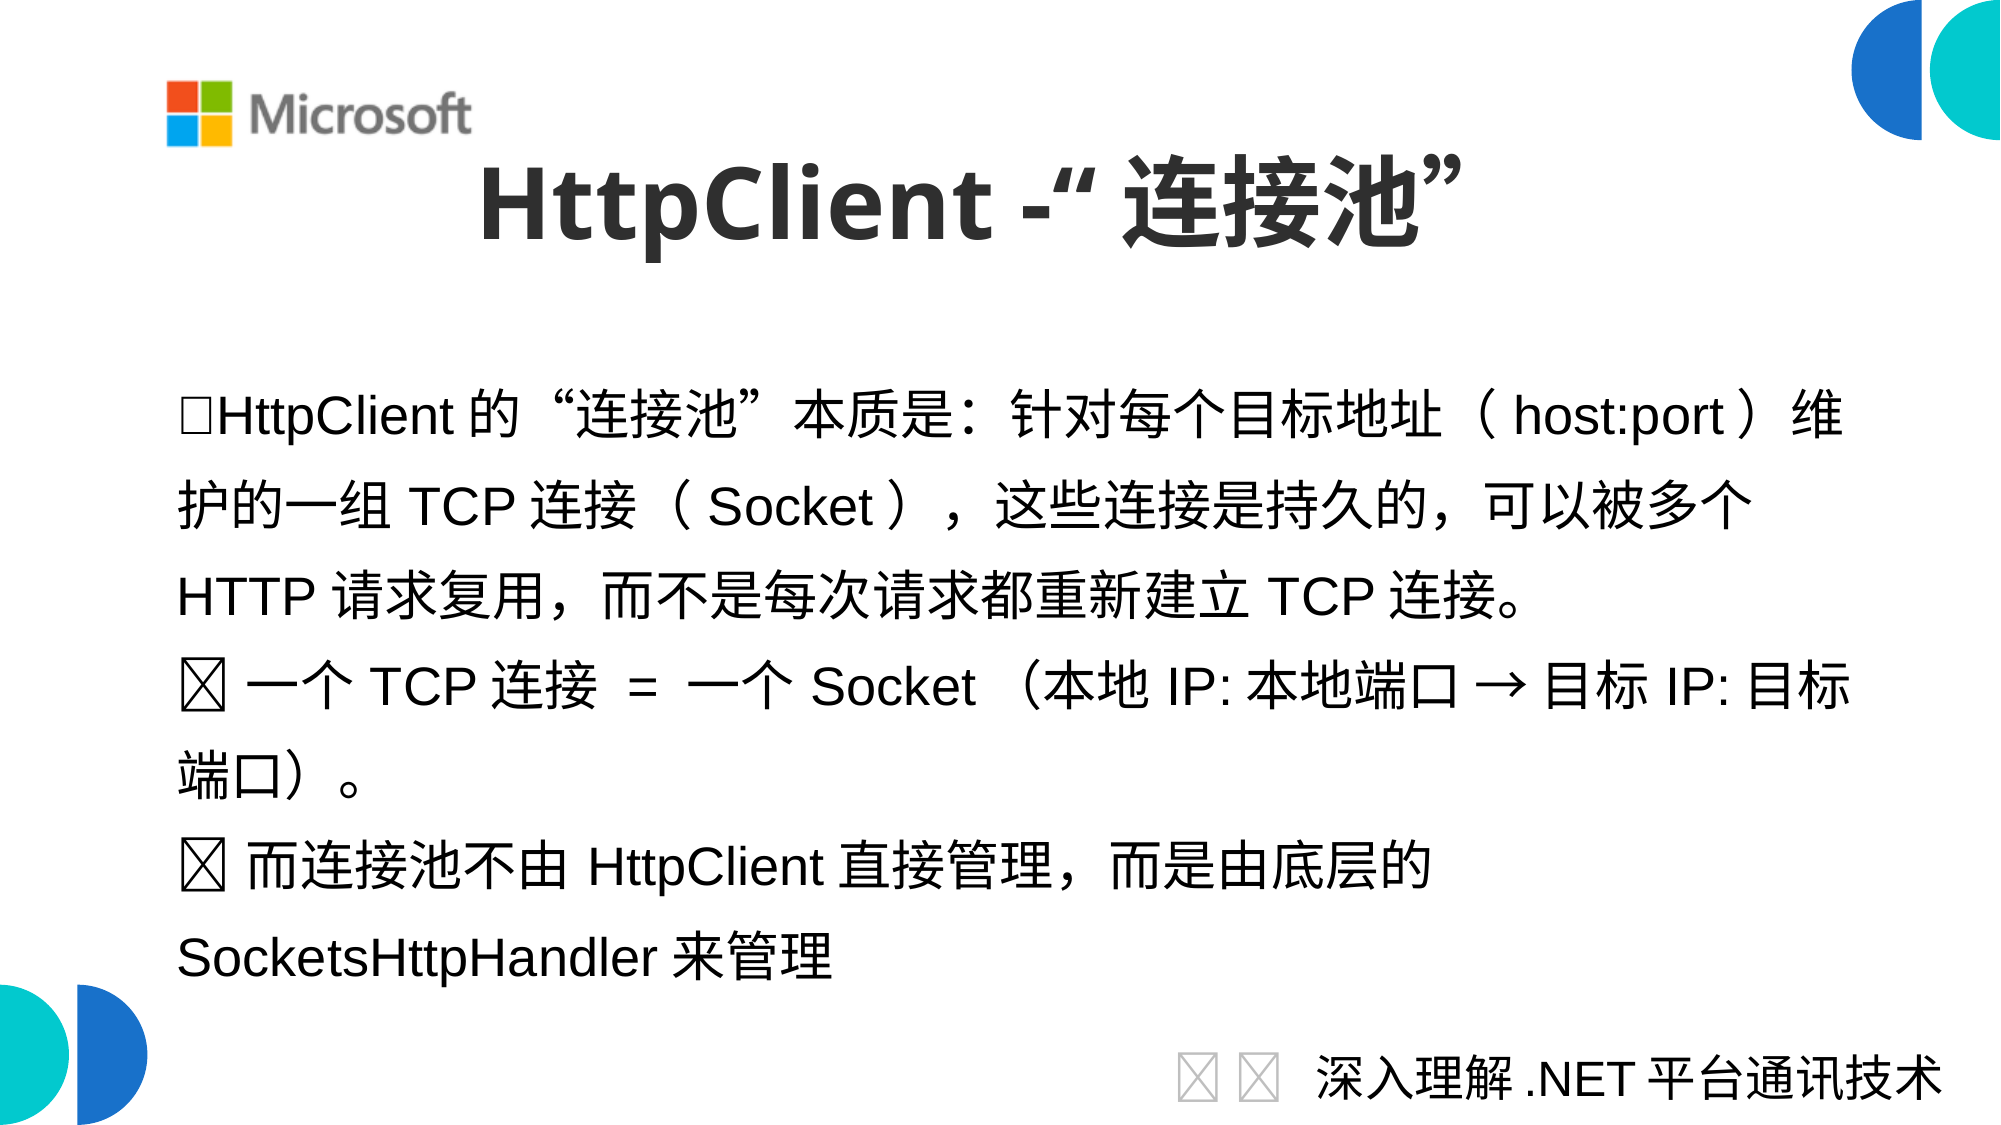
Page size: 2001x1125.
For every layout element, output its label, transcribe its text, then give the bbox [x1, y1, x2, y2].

picture [85, 41, 552, 189]
text_box 🚀HttpClient的“连接池”本质是：针对每个目标地址（host:port）维护的一组TCP连接（Socket），这些连接是持久的，可以被多个HTTP请求复用，而不是每次请求都重新建立TCP连接。 🚀一个TCP连接 = 一个Socket（本地IP:本地端口 → 目标IP:目标端口）。 🚀而连接池不由HttpClient直接管理，而是由底层的SocketsHttpHandler来管理 [161, 352, 1867, 982]
subtitle 🚀 🚀 深入理解.NET平台通讯技术 [1173, 1046, 1952, 1107]
title HttpClient -“连接池” [137, 106, 1861, 292]
text_box [1641, 4, 1999, 135]
